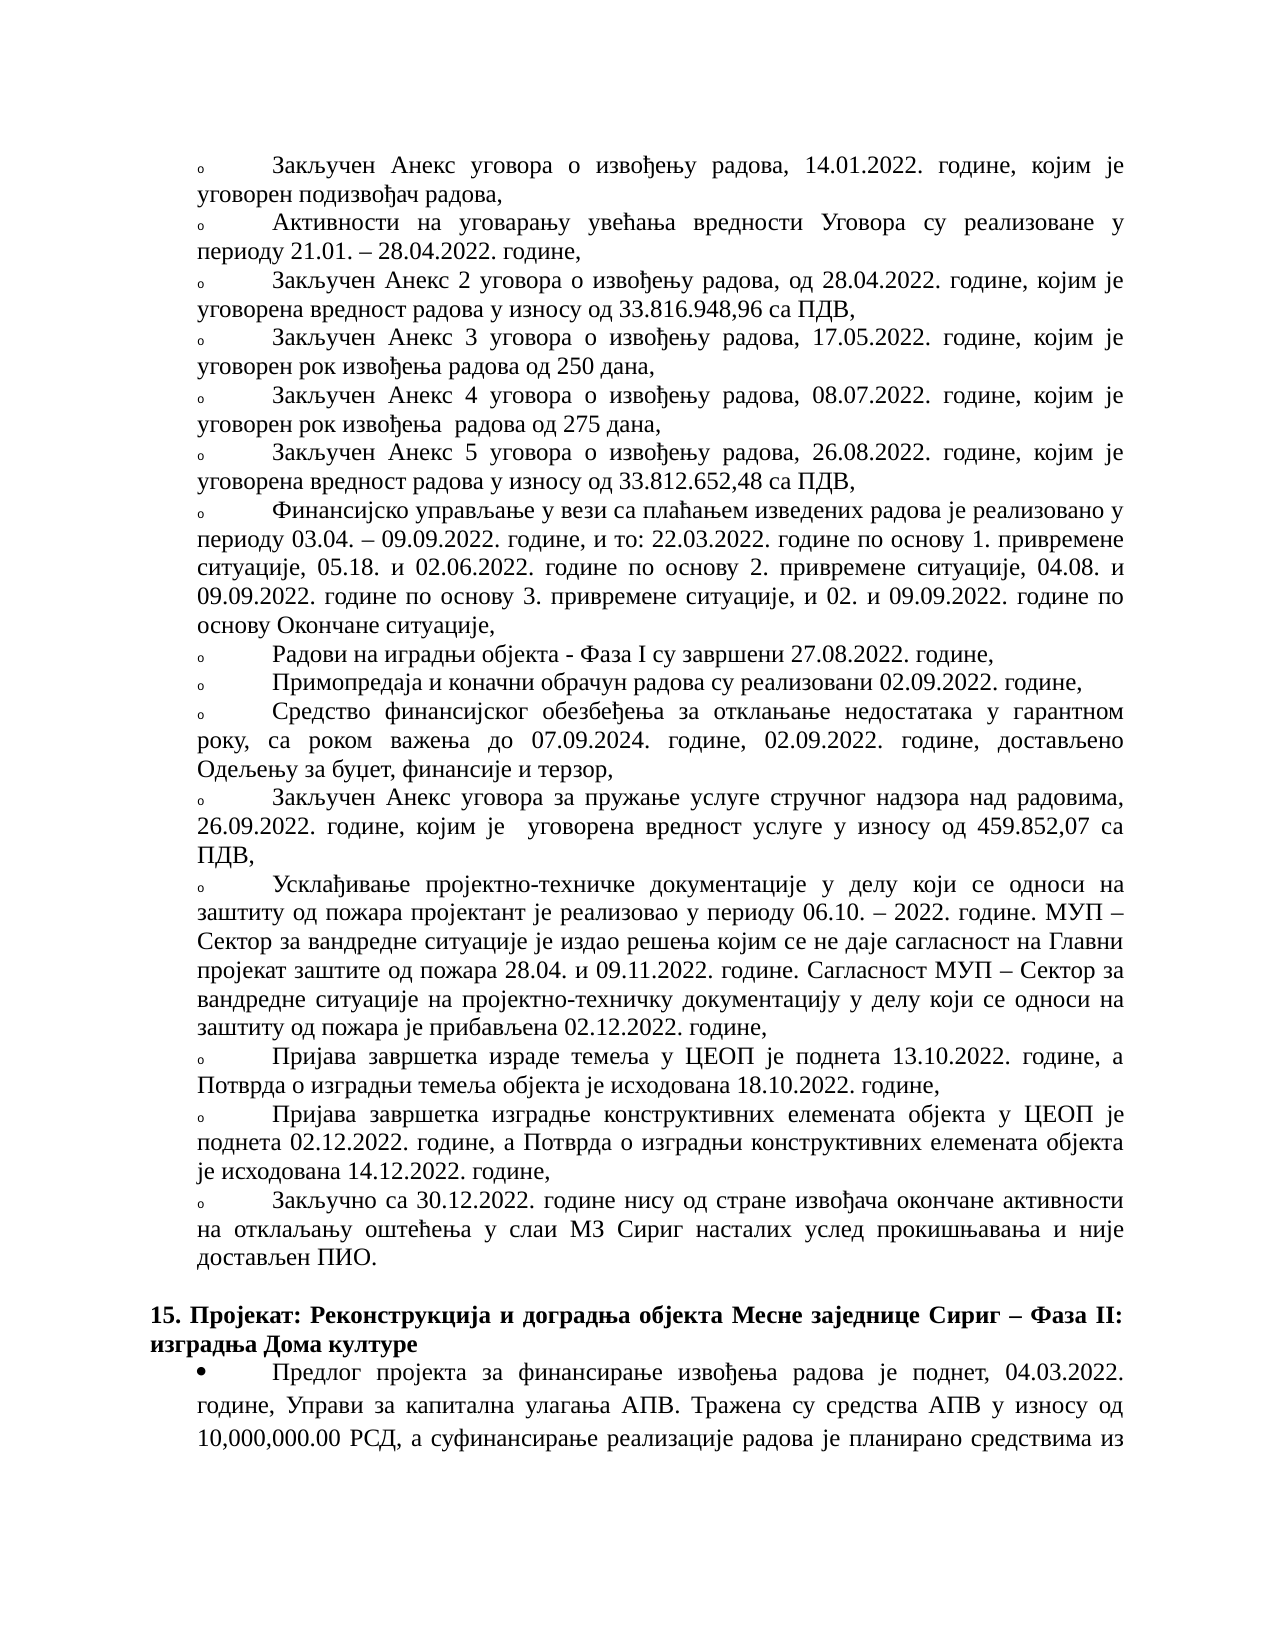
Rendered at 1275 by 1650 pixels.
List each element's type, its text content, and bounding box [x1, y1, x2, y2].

subtitle 15. Пројекат: Реконструкција и доградња објекта Месне заједнице Сириг – Фаза II: изградња Дома културе [150, 1300, 1125, 1357]
list Закључен Анекс уговора за пружање услуге стручног надзора над радовима, 26.09.2022. године, којим је уговорена вредност услуге у износу од 459.852,07 са ПДВ, [197, 782, 1125, 869]
list Пријава завршетка израде темеља у ЦЕОП је поднета 13.10.2022. године, а Потврда о изградњи темеља објекта је исходована 18.10.2022. године, [197, 1041, 1125, 1099]
list Закључно са 30.12.2022. године нису од стране извођача окончане активности на отклаљању оштећења у слаи МЗ Сириг насталих услед прокишњавања и није достављен ПИО. [197, 1185, 1125, 1271]
list Закључен Анекс 5 уговора о извођењу радова, 26.08.2022. године, којим је уговорена вредност радова у износу од 33.812.652,48 са ПДВ, [197, 437, 1125, 495]
list Пријава завршетка изградње конструктивних елемената објекта у ЦЕОП је поднета 02.12.2022. године, а Потврда о изградњи конструктивних елемената објекта је исходована 14.12.2022. године, [197, 1099, 1125, 1185]
list Закључен Анекс 2 уговора о извођењу радова, од 28.04.2022. године, којим је уговорена вредност радова у износу од 33.816.948,96 са ПДВ, [197, 265, 1125, 322]
list Закључен Анекс уговора о извођењу радова, 14.01.2022. године, којим је уговорен подизвођач радова, [197, 150, 1125, 207]
list Предлог пројекта за финансирање извођења радова је поднет, 04.03.2022. године, Управи за капитална улагања АПВ. Тражена су средства АПВ у износу од 10,000,000.00 РСД, а суфинансирање реализације радова је планирано средствима из [197, 1357, 1125, 1452]
list Радови на иградњи објекта - Фаза I су завршени 27.08.2022. године, [197, 639, 1125, 667]
list Усклађивање пројектно-техничке документације у делу који се односи на заштиту од пожара пројектант је реализовао у периоду 06.10. – 2022. године. МУП – Сектор за вандредне ситуације је издао решења којим се не даје сагласност на Главни пројекат заштите од пожара 28.04. и 09.11.2022. године. Сагласност МУП – Сектор за вандредне ситуације на пројектно-техничку документацију у делу који се односи на заштиту од пожара је прибављена 02.12.2022. године, [197, 869, 1125, 1041]
list Средство финансијског обезбеђења за отклањање недостатака у гарантном року, са роком важења до 07.09.2024. године, 02.09.2022. године, достављено Одељењу за буџет, финансије и терзор, [197, 696, 1125, 782]
list Активности на уговарању увећања вредности Уговора су реализоване у периоду 21.01. – 28.04.2022. године, [197, 207, 1125, 265]
list Закључен Анекс 3 уговора о извођењу радова, 17.05.2022. године, којим је уговорен рок извођења радова од 250 дана, [197, 322, 1125, 380]
list Закључен Анекс 4 уговора о извођењу радова, 08.07.2022. године, којим је уговорен рок извођења радова од 275 дана, [197, 380, 1125, 437]
list Финансијско управљање у вези са плаћањем изведених радова је реализовано у периоду 03.04. – 09.09.2022. године, и то: 22.03.2022. године по основу 1. привремене ситуације, 05.18. и 02.06.2022. године по основу 2. привремене ситуације, 04.08. и 09.09.2022. године по основу 3. привремене ситуације, и 02. и 09.09.2022. године по основу Окончане ситуације, [197, 495, 1125, 639]
list Примопредаја и коначни обрачун радова су реализовани 02.09.2022. године, [197, 667, 1125, 696]
